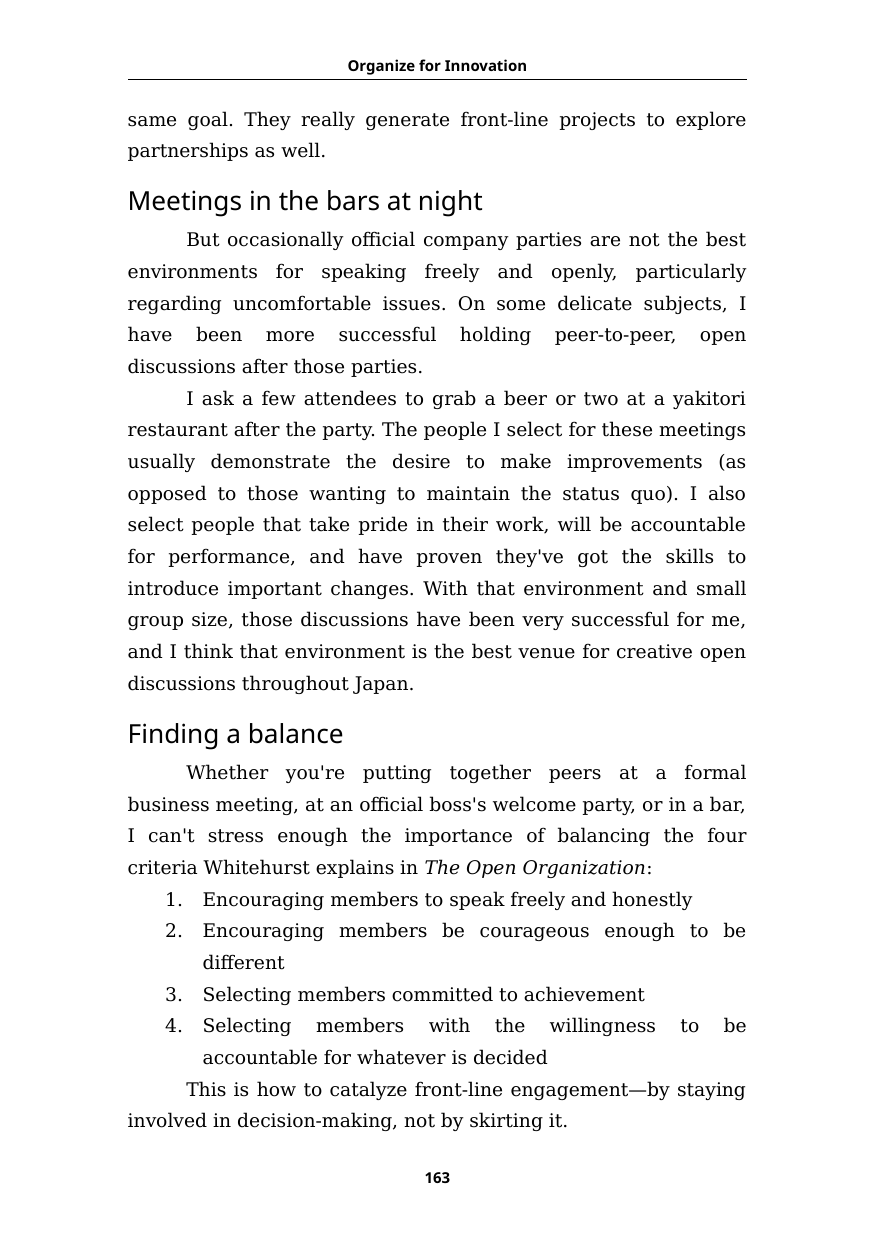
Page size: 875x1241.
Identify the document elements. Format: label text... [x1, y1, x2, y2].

list Encouraging members be courageous enough to be different [165, 920, 747, 974]
list Encouraging members to speak freely and honestly [165, 888, 747, 910]
text Whether you're putting together peers at a formal business meeting, at an official boss's welcome party, or in a bar, I can't stress enough the importance of balancing the four criteria Whitehurst explains in The Open Organization: [127, 762, 747, 879]
text I ask a few attendees to grab a beer or two at a yakitori restaurant after the party. The people I select for these meetings usually demonstrate the desire to make improvements (as opposed to those wanting to maintain the status quo). I also select people that take pride in their work, will be accountable for performance, and have proven they've got the skills to introduce important changes. With that environment and small group size, those discussions have been very successful for me, and I think that environment is the best venue for creative open discussions throughout Japan. [127, 388, 747, 695]
text This is how to catalyze front-line engagement—by staying involved in decision-making, not by skirting it. [127, 1078, 747, 1132]
subtitle Meetings in the bars at night [127, 187, 747, 217]
list Selecting members with the willingness to be accountable for whatever is decided [165, 1015, 747, 1069]
list Selecting members committed to achievement [165, 983, 747, 1005]
text same goal. They really generate front-line projects to explore partnerships as well. [127, 109, 747, 162]
text But occasionally official company parties are not the best environments for speaking freely and openly, particularly regarding uncomfortable issues. On some delicate subjects, I have been more successful holding peer-to-peer, open discussions after those parties. [127, 229, 747, 378]
subtitle Finding a balance [127, 719, 747, 749]
